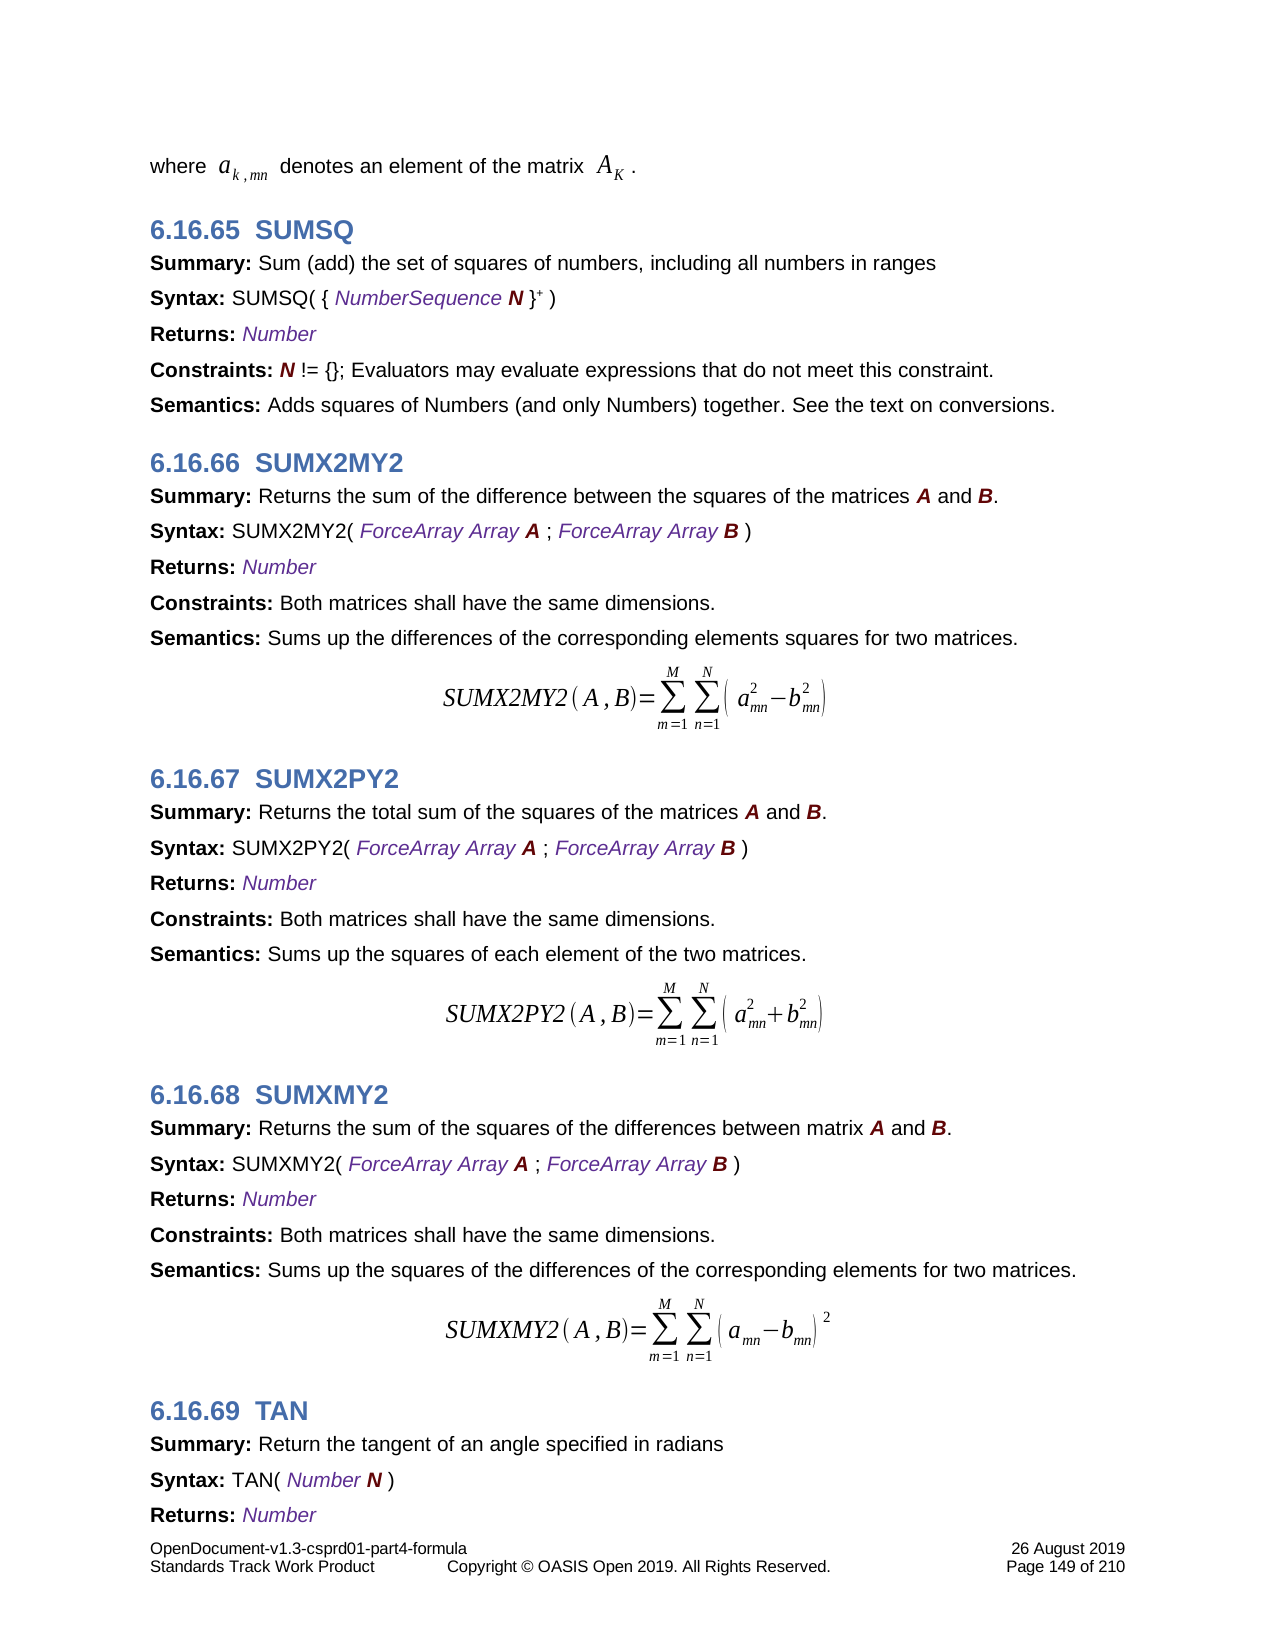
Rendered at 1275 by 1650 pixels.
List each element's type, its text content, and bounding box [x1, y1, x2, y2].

text Semantics: Sums up the squares of each element of the two matrices. [150, 943, 1125, 966]
subtitle SUMXMY2 [150, 1080, 1125, 1110]
text Semantics: Sums up the squares of the differences of the corresponding elements for two matrices. [150, 1259, 1125, 1282]
text Summary: Returns the sum of the squares of the differences between matrix A and B. [150, 1116, 1125, 1140]
text Summary: Returns the sum of the difference between the squares of the matrices A and B. [150, 484, 1125, 508]
text Summary: Returns the total sum of the squares of the matrices A and B. [150, 800, 1125, 824]
text Returns: Number [150, 556, 1125, 579]
subtitle TAN [150, 1396, 1125, 1426]
text Syntax: SUMX2MY2( ForceArray Array A ; ForceArray Array B ) [150, 520, 1125, 543]
text Returns: Number [150, 1504, 1125, 1527]
text Syntax: SUMXMY2( ForceArray Array A ; ForceArray Array B ) [150, 1152, 1125, 1176]
text Constraints: Both matrices shall have the same dimensions. [150, 1223, 1125, 1247]
subtitle SUMX2PY2 [150, 764, 1125, 794]
text Constraints: Both matrices shall have the same dimensions. [150, 907, 1125, 931]
text Returns: Number [150, 1188, 1125, 1211]
text Syntax: SUMSQ( { NumberSequence N }+ ) [150, 287, 1125, 310]
text Syntax: SUMX2PY2( ForceArray Array A ; ForceArray Array B ) [150, 836, 1125, 859]
text Returns: Number [150, 872, 1125, 895]
text Summary: Return the tangent of an angle specified in radians [150, 1432, 1125, 1456]
text Semantics: Adds squares of Numbers (and only Numbers) together. See the text on conversions. [150, 394, 1125, 417]
text Returns: Number [150, 322, 1125, 346]
text Summary: Sum (add) the set of squares of numbers, including all numbers in ranges [150, 251, 1125, 275]
subtitle SUMX2MY2 [150, 448, 1125, 478]
text Constraints: Both matrices shall have the same dimensions. [150, 591, 1125, 615]
text Syntax: TAN( Number N ) [150, 1468, 1125, 1492]
text where denotes an element of the matrix . [150, 150, 1125, 184]
subtitle SUMSQ [150, 215, 1125, 245]
text Semantics: Sums up the differences of the corresponding elements squares for two matrices. [150, 627, 1125, 650]
text Constraints: N != {}; Evaluators may evaluate expressions that do not meet this constraint. [150, 358, 1125, 382]
